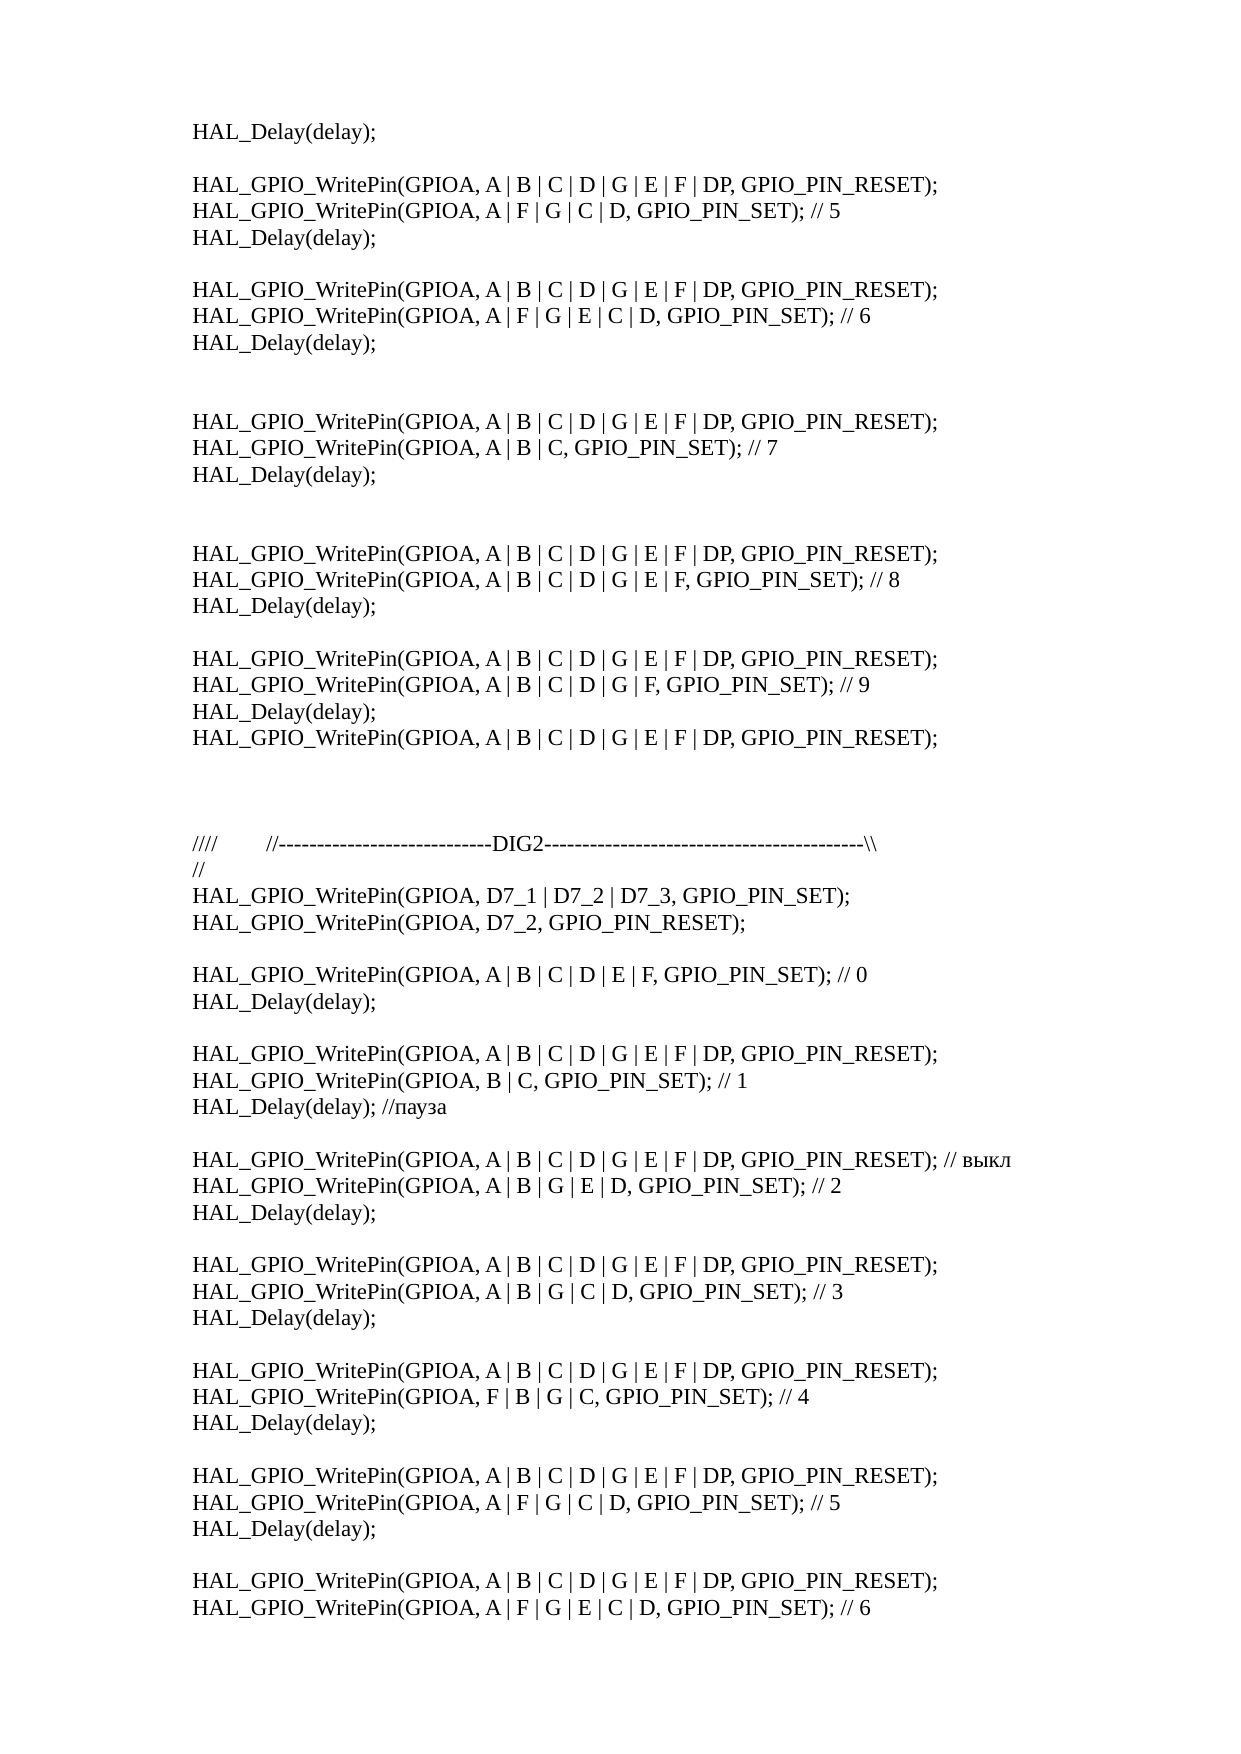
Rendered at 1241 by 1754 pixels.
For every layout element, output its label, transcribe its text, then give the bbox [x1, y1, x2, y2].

text HAL_Delay(delay); [118, 118, 1122, 144]
text HAL_GPIO_WritePin(GPIOA, A | B | G | C | D, GPIO_PIN_SET); // 3 [118, 1278, 1122, 1304]
text HAL_GPIO_WritePin(GPIOA, A | B | C | D | G | E | F | DP, GPIO_PIN_RESET); [118, 408, 1122, 434]
text HAL_GPIO_WritePin(GPIOA, A | B | G | E | D, GPIO_PIN_SET); // 2 [118, 1172, 1122, 1199]
text HAL_Delay(delay); [118, 223, 1122, 250]
text HAL_Delay(delay); [118, 988, 1122, 1014]
text HAL_GPIO_WritePin(GPIOA, D7_1 | D7_2 | D7_3, GPIO_PIN_SET); [118, 882, 1122, 909]
text HAL_Delay(delay); //пауза [118, 1093, 1122, 1119]
text HAL_GPIO_WritePin(GPIOA, A | B | C | D | G | E | F | DP, GPIO_PIN_RESET); // выкл [118, 1146, 1122, 1172]
text // [118, 856, 1122, 882]
text HAL_Delay(delay); [118, 698, 1122, 724]
text HAL_GPIO_WritePin(GPIOA, A | F | G | E | C | D, GPIO_PIN_SET); // 6 [118, 1594, 1122, 1620]
text HAL_GPIO_WritePin(GPIOA, A | B | C | D | G | E | F | DP, GPIO_PIN_RESET); [118, 171, 1122, 197]
text HAL_GPIO_WritePin(GPIOA, A | F | G | E | C | D, GPIO_PIN_SET); // 6 [118, 303, 1122, 329]
text HAL_Delay(delay); [118, 329, 1122, 355]
text //// //----------------------------DIG2------------------------------------------\\ [118, 830, 1122, 856]
text HAL_GPIO_WritePin(GPIOA, D7_2, GPIO_PIN_RESET); [118, 909, 1122, 935]
text HAL_Delay(delay); [118, 592, 1122, 619]
text HAL_Delay(delay); [118, 1515, 1122, 1541]
text HAL_GPIO_WritePin(GPIOA, A | F | G | C | D, GPIO_PIN_SET); // 5 [118, 197, 1122, 223]
text HAL_GPIO_WritePin(GPIOA, A | B | C, GPIO_PIN_SET); // 7 [118, 434, 1122, 461]
text HAL_Delay(delay); [118, 461, 1122, 487]
text HAL_GPIO_WritePin(GPIOA, A | B | C | D | G | E | F, GPIO_PIN_SET); // 8 [118, 566, 1122, 592]
text HAL_GPIO_WritePin(GPIOA, A | B | C | D | G | F, GPIO_PIN_SET); // 9 [118, 672, 1122, 698]
text HAL_GPIO_WritePin(GPIOA, F | B | G | C, GPIO_PIN_SET); // 4 [118, 1383, 1122, 1409]
text HAL_GPIO_WritePin(GPIOA, A | B | C | D | G | E | F | DP, GPIO_PIN_RESET); [118, 276, 1122, 303]
text HAL_Delay(delay); [118, 1199, 1122, 1225]
text HAL_GPIO_WritePin(GPIOA, A | F | G | C | D, GPIO_PIN_SET); // 5 [118, 1488, 1122, 1515]
text HAL_GPIO_WritePin(GPIOA, A | B | C | D | G | E | F | DP, GPIO_PIN_RESET); [118, 1251, 1122, 1278]
text HAL_GPIO_WritePin(GPIOA, A | B | C | D | G | E | F | DP, GPIO_PIN_RESET); [118, 1357, 1122, 1383]
text HAL_Delay(delay); [118, 1409, 1122, 1436]
text HAL_GPIO_WritePin(GPIOA, A | B | C | D | G | E | F | DP, GPIO_PIN_RESET); [118, 1041, 1122, 1067]
text HAL_GPIO_WritePin(GPIOA, A | B | C | D | G | E | F | DP, GPIO_PIN_RESET); [118, 645, 1122, 672]
text HAL_GPIO_WritePin(GPIOA, A | B | C | D | G | E | F | DP, GPIO_PIN_RESET); [118, 1462, 1122, 1488]
text HAL_Delay(delay); [118, 1304, 1122, 1330]
text HAL_GPIO_WritePin(GPIOA, A | B | C | D | G | E | F | DP, GPIO_PIN_RESET); [118, 540, 1122, 566]
text HAL_GPIO_WritePin(GPIOA, A | B | C | D | G | E | F | DP, GPIO_PIN_RESET); [118, 1568, 1122, 1594]
text HAL_GPIO_WritePin(GPIOA, B | C, GPIO_PIN_SET); // 1 [118, 1067, 1122, 1093]
text HAL_GPIO_WritePin(GPIOA, A | B | C | D | E | F, GPIO_PIN_SET); // 0 [118, 961, 1122, 988]
text HAL_GPIO_WritePin(GPIOA, A | B | C | D | G | E | F | DP, GPIO_PIN_RESET); [118, 724, 1122, 751]
